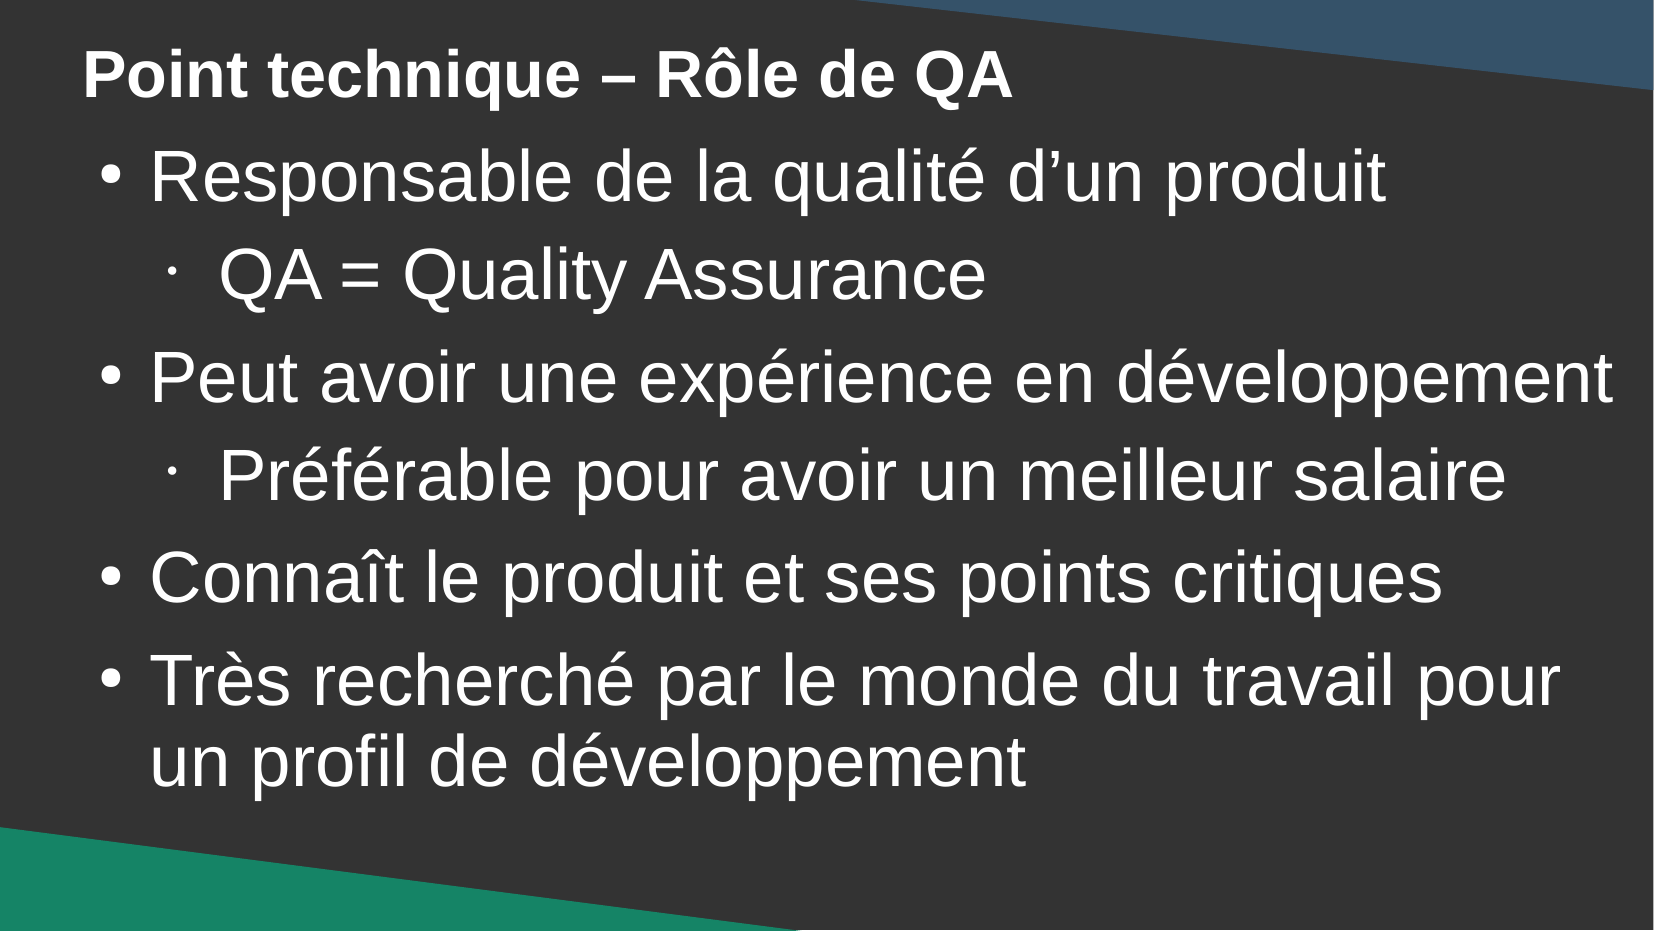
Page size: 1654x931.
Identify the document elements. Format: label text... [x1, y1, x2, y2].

list Responsable de la qualité d’un produit QA = Quality Assurance Peut avoir une expérience en développement Préférable pour avoir un meilleur salaire Connaît le produit et ses points critiques Très recherché par le monde du travail pour un profil de développement [80, 135, 1620, 827]
text_box [0, 827, 802, 931]
title Point technique – Rôle de QA [82, 37, 1571, 122]
text_box [854, 0, 1654, 91]
